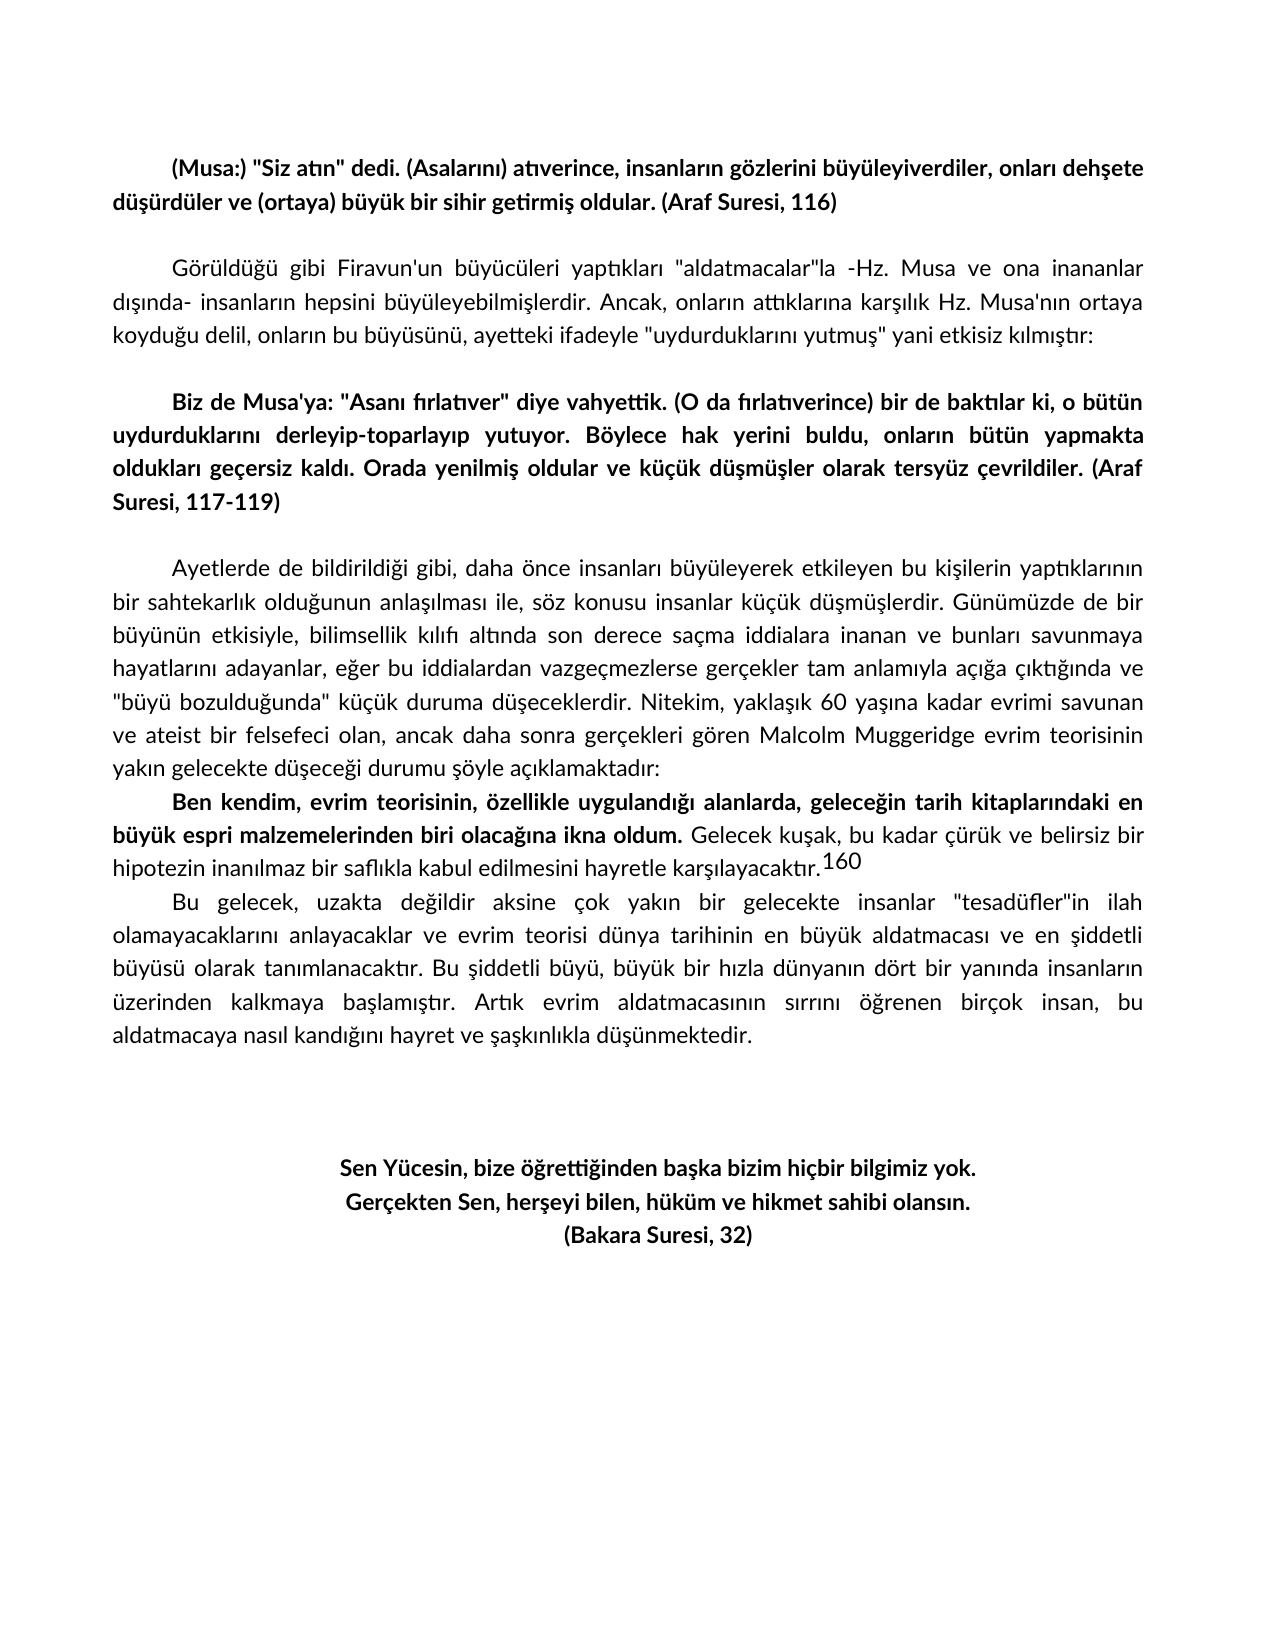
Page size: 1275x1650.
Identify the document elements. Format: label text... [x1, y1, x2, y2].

text Bu gelecek, uzakta değildir aksine çok yakın bir gelecekte insanlar "tesadüfler"in ilah olamayacaklarını anlayacaklar ve evrim teorisi dünya tarihinin en büyük aldatmacası ve en şiddetli büyüsü olarak tanımlanacaktır. Bu şiddetli büyü, büyük bir hızla dünyanın dört bir yanında insanların üzerinden kalkmaya başlamıştır. Artık evrim aldatmacasının sırrını öğrenen birçok insan, bu aldatmacaya nasıl kandığını hayret ve şaşkınlıkla düşünmektedir. [112, 883, 1145, 1050]
text Ben kendim, evrim teorisinin, özellikle uygulandığı alanlarda, geleceğin tarih kitaplarındaki en büyük espri malzemelerinden biri olacağına ikna oldum. Gelecek kuşak, bu kadar çürük ve belirsiz bir hipotezin inanılmaz bir saflıkla kabul edilmesini hayretle karşılayacaktır.160 [112, 783, 1145, 883]
text Gerçekten Sen, herşeyi bilen, hüküm ve hikmet sahibi olansın. [112, 1183, 1145, 1217]
text Sen Yücesin, bize öğrettiğinden başka bizim hiçbir bilgimiz yok. [112, 1150, 1145, 1183]
text Biz de Musa'ya: "Asanı fırlatıver" diye vahyettik. (O da fırlatıverince) bir de baktılar ki, o bütün uydurduklarını derleyip-toparlayıp yutuyor. Böylece hak yerini buldu, onların bütün yapmakta oldukları geçersiz kaldı. Orada yenilmiş oldular ve küçük düşmüşler olarak tersyüz çevrildiler. (Araf Suresi, 117-119) [112, 383, 1145, 517]
text Ayetlerde de bildirildiği gibi, daha önce insanları büyüleyerek etkileyen bu kişilerin yaptıklarının bir sahtekarlık olduğunun anlaşılması ile, söz konusu insanlar küçük düşmüşlerdir. Günümüzde de bir büyünün etkisiyle, bilimsellik kılıfı altında son derece saçma iddialara inanan ve bunları savunmaya hayatlarını adayanlar, eğer bu iddialardan vazgeçmezlerse gerçekler tam anlamıyla açığa çıktığında ve "büyü bozulduğunda" küçük duruma düşeceklerdir. Nitekim, yaklaşık 60 yaşına kadar evrimi savunan ve ateist bir felsefeci olan, ancak daha sonra gerçekleri gören Malcolm Muggeridge evrim teorisinin yakın gelecekte düşeceği durumu şöyle açıklamaktadır: [112, 550, 1145, 783]
text Görüldüğü gibi Firavun'un büyücüleri yaptıkları "aldatmacalar"la -Hz. Musa ve ona inananlar dışında- insanların hepsini büyüleyebilmişlerdir. Ancak, onların attıklarına karşılık Hz. Musa'nın ortaya koyduğu delil, onların bu büyüsünü, ayetteki ifadeyle "uydurduklarını yutmuş" yani etkisiz kılmıştır: [112, 250, 1145, 350]
text (Bakara Suresi, 32) [112, 1217, 1145, 1250]
text (Musa:) "Siz atın" dedi. (Asalarını) atıverince, insanların gözlerini büyüleyiverdiler, onları dehşete düşürdüler ve (ortaya) büyük bir sihir getirmiş oldular. (Araf Suresi, 116) [112, 150, 1145, 217]
